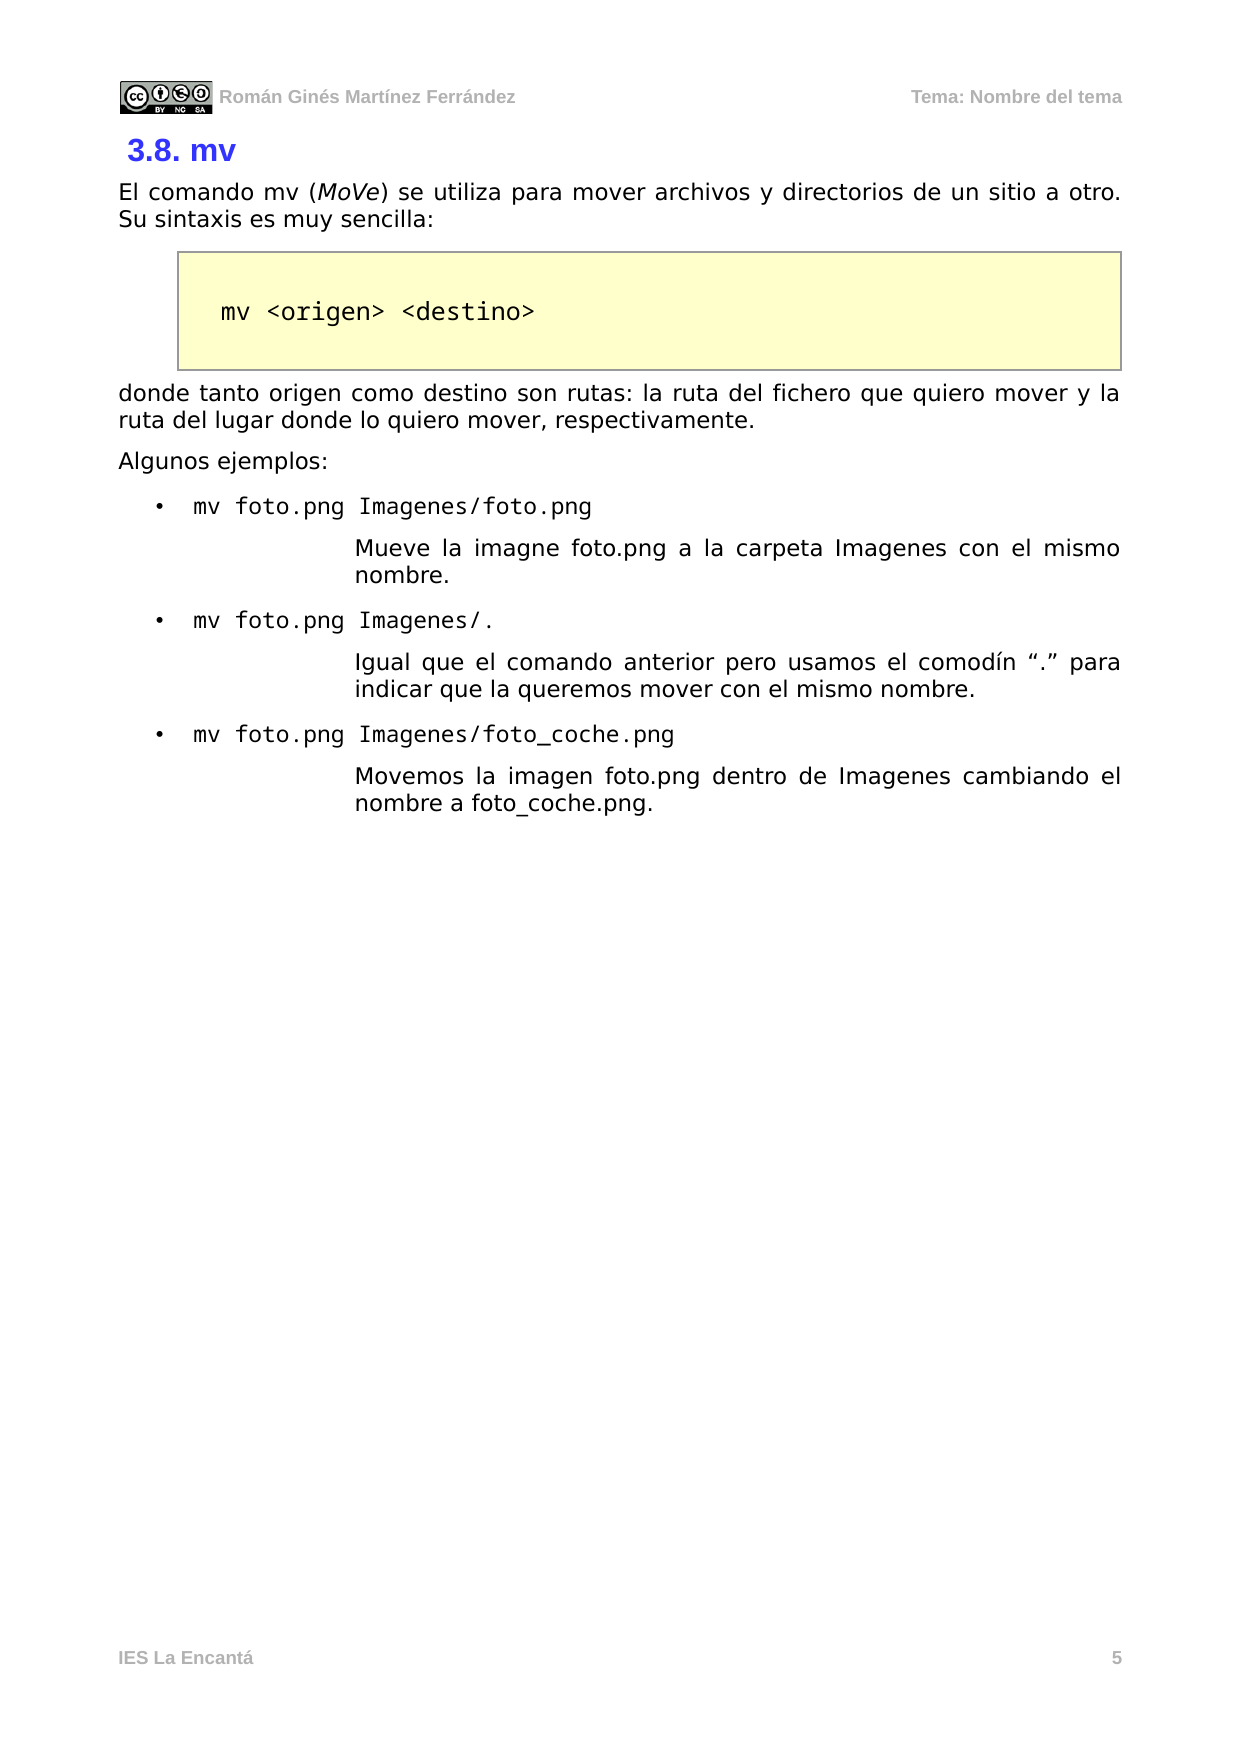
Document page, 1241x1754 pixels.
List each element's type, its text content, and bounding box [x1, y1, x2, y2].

list Igual que el comando anterior pero usamos el comodín “.” para indicar que la queremos mover con el mismo nombre. [354, 649, 1122, 703]
list mv foto.png Imagenes/foto.png [156, 490, 1122, 521]
subtitle mv [118, 131, 1122, 168]
picture [120, 81, 213, 114]
list mv foto.png Imagenes/foto_coche.png [156, 718, 1122, 749]
list Movemos la imagen foto.png dentro de Imagenes cambiando el nombre a foto_coche.png. [354, 763, 1122, 817]
text Algunos ejemplos: [118, 448, 1122, 475]
text El comando mv (MoVe) se utiliza para mover archivos y directorios de un sitio a otro. Su sintaxis es muy sencilla: [118, 179, 1122, 233]
list Mueve la imagne foto.png a la carpeta Imagenes con el mismo nombre. [354, 536, 1122, 589]
list mv foto.png Imagenes/. [156, 604, 1122, 635]
text donde tanto origen como destino son rutas: la ruta del fichero que quiero mover y la ruta del lugar donde lo quiero mover, respectivamente. [118, 380, 1122, 434]
text mv <origen> <destino> [179, 253, 1120, 369]
